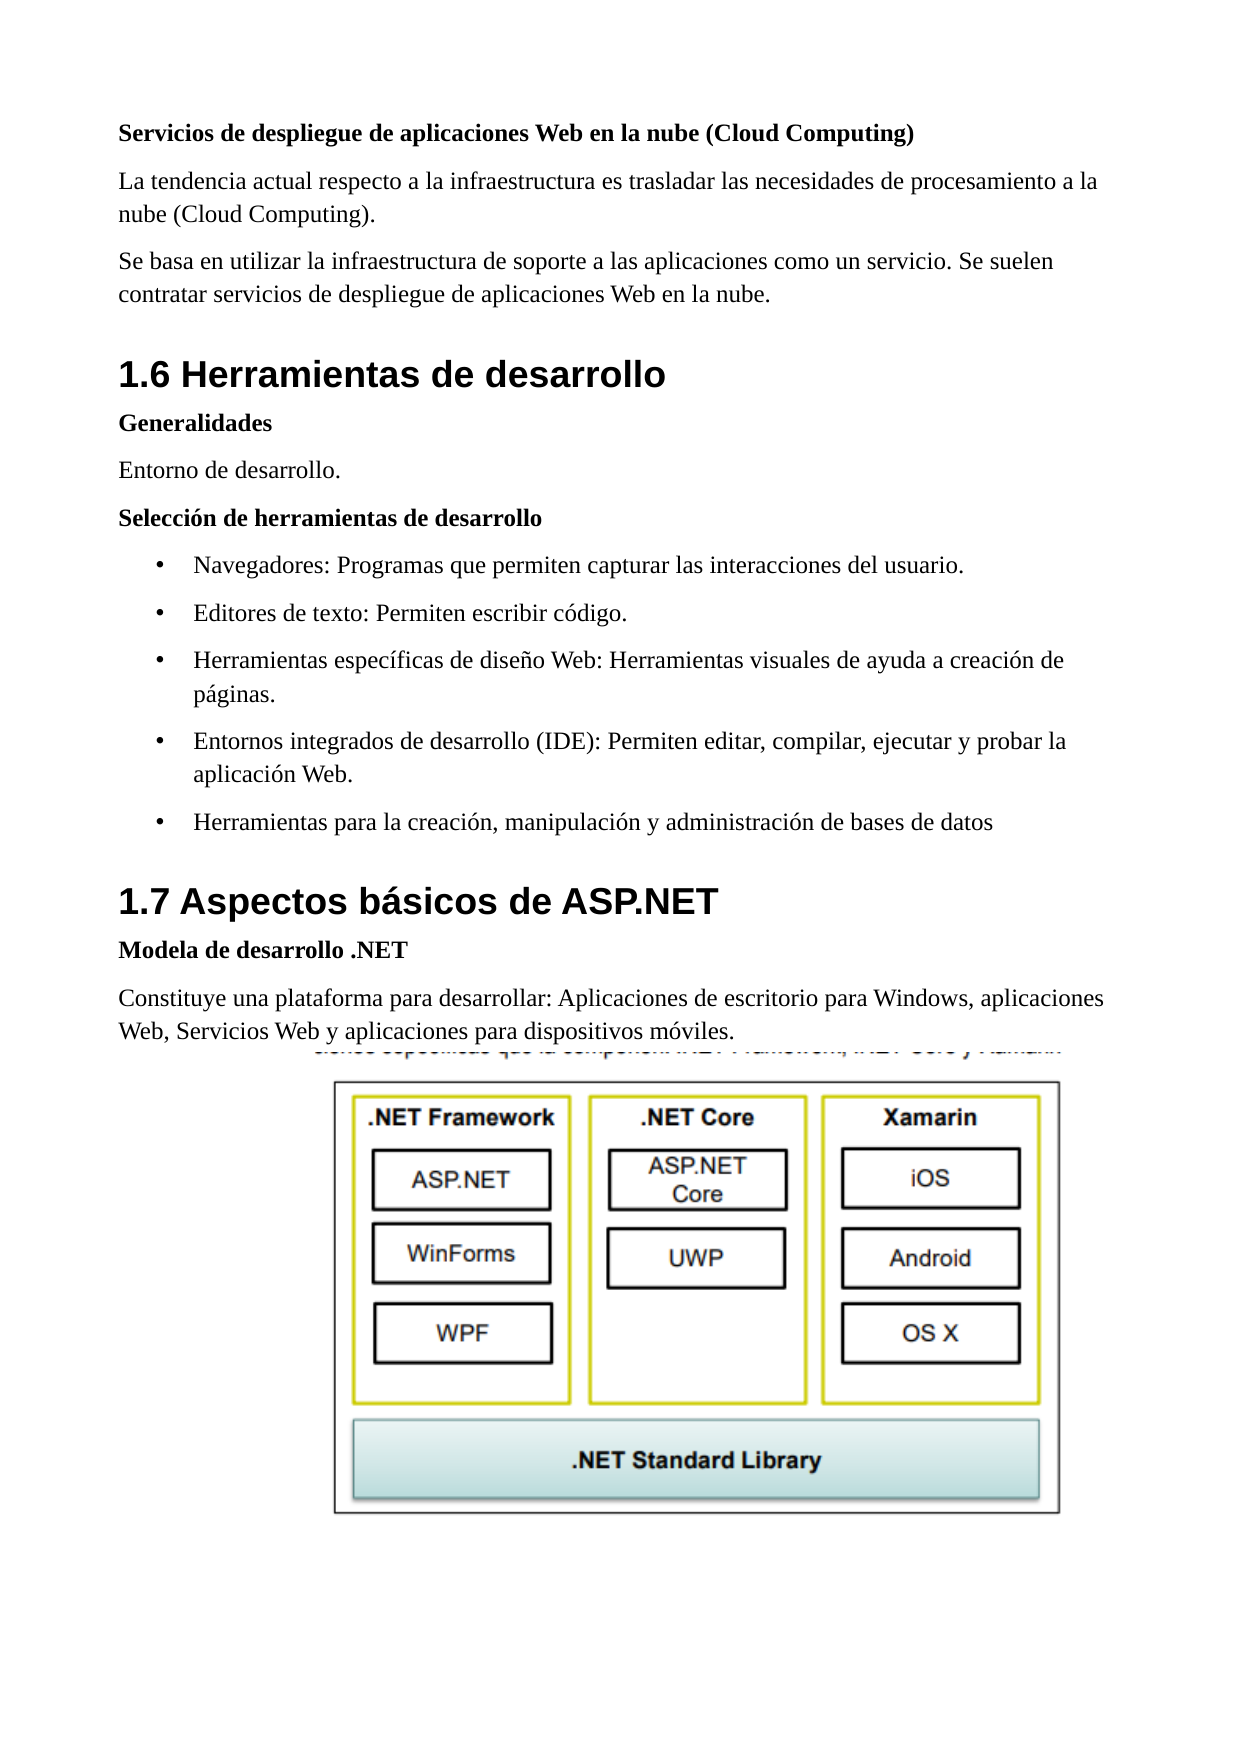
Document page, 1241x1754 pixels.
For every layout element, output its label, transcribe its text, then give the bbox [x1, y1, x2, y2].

text Servicios de despliegue de aplicaciones Web en la nube (Cloud Computing) [118, 118, 1122, 147]
text Generalidades [118, 408, 1122, 436]
text Constituye una plataforma para desarrollar: Aplicaciones de escritorio para Windows, aplicaciones Web, Servicios Web y aplicaciones para dispositivos móviles. [118, 983, 1122, 1044]
picture [314, 1052, 1073, 1517]
list Editores de texto: Permiten escribir código. [156, 598, 1122, 627]
list Herramientas específicas de diseño Web: Herramientas visuales de ayuda a creación de páginas. [156, 646, 1122, 707]
subtitle 1.7 Aspectos básicos de ASP.NET [118, 879, 1122, 923]
subtitle 1.6 Herramientas de desarrollo [118, 352, 1122, 395]
list Entornos integrados de desarrollo (IDE): Permiten editar, compilar, ejecutar y probar la aplicación Web. [156, 726, 1122, 788]
text Modela de desarrollo .NET [118, 935, 1122, 964]
list Herramientas para la creación, manipulación y administración de bases de datos [156, 807, 1122, 836]
text Entorno de desarrollo. [118, 455, 1122, 484]
text Se basa en utilizar la infraestructura de soporte a las aplicaciones como un servicio. Se suelen contratar servicios de despliegue de aplicaciones Web en la nube. [118, 246, 1122, 308]
text Selección de herramientas de desarrollo [118, 503, 1122, 532]
text La tendencia actual respecto a la infraestructura es trasladar las necesidades de procesamiento a la nube (Cloud Computing). [118, 166, 1122, 227]
list Navegadores: Programas que permiten capturar las interacciones del usuario. [156, 550, 1122, 579]
